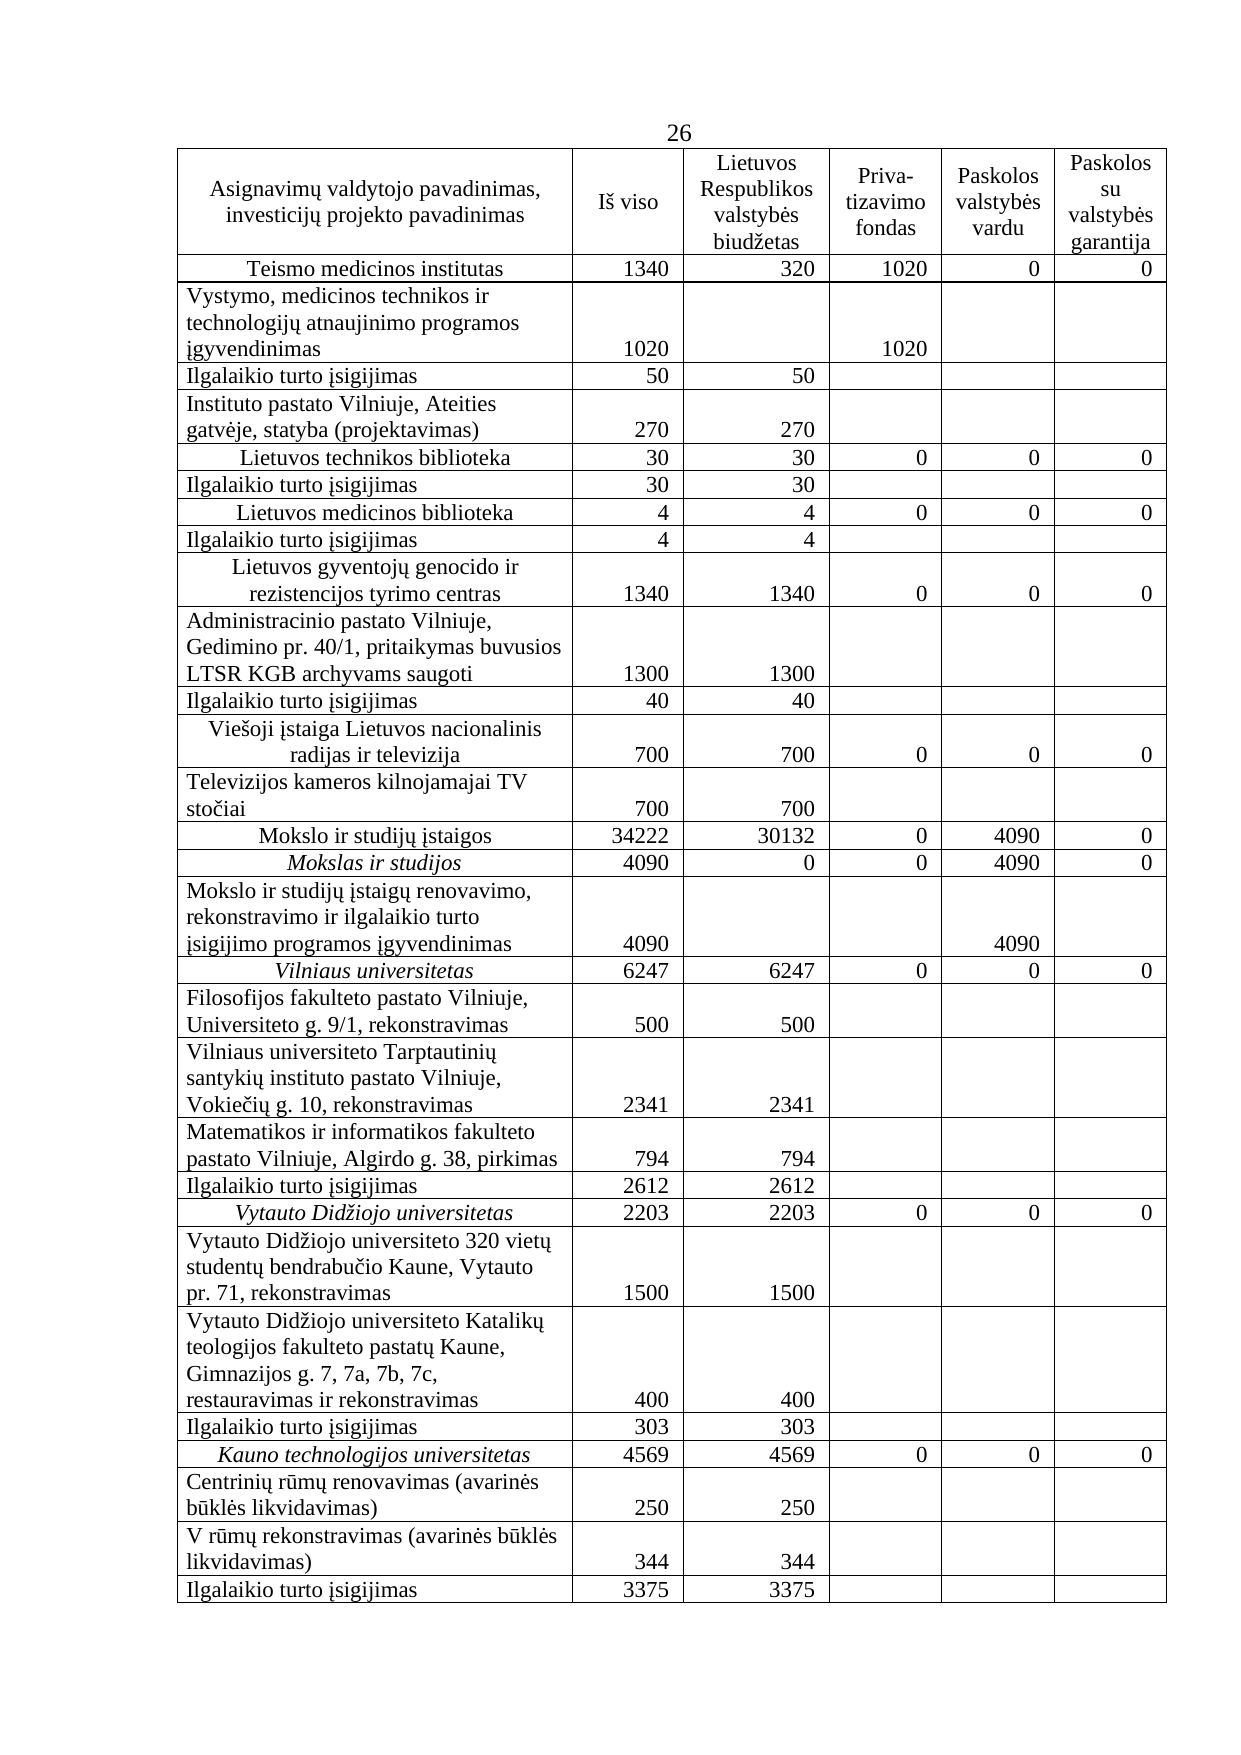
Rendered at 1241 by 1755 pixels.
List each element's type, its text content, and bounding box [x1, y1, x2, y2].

table_cell 2203 [573, 1199, 683, 1226]
table_cell 4090 [942, 822, 1054, 848]
table_cell 1500 [684, 1227, 829, 1306]
table_cell [942, 526, 1054, 552]
table_cell 1500 [573, 1227, 683, 1306]
table_cell [1055, 1413, 1166, 1440]
table_cell Mokslas ir studijos [178, 850, 572, 876]
table_cell [684, 283, 829, 362]
table_cell 30 [684, 444, 829, 470]
table_cell 4 [573, 499, 683, 525]
table_cell 4 [684, 526, 829, 552]
table_cell 6247 [684, 957, 829, 983]
table_cell 700 [573, 715, 683, 767]
table_cell 2203 [684, 1199, 829, 1226]
table_cell Centrinių rūmų renovavimas (avarinės būklės likvidavimas) [178, 1468, 572, 1521]
table_cell [1055, 1576, 1166, 1602]
table_cell [942, 1468, 1054, 1521]
table_cell Lietuvos medicinos biblioteka [178, 499, 572, 525]
table_cell Teismo medicinos institutas [178, 255, 572, 281]
table_cell [830, 984, 941, 1037]
table_cell 700 [684, 768, 829, 821]
table_cell V rūmų rekonstravimas (avarinės būklės likvidavimas) [178, 1522, 572, 1574]
table_cell [830, 1172, 941, 1198]
table_cell 4090 [573, 850, 683, 876]
table_cell 30132 [684, 822, 829, 848]
table_cell [942, 363, 1054, 389]
table_cell [1055, 363, 1166, 389]
table_cell 270 [684, 390, 829, 443]
table_cell [830, 471, 941, 497]
table_cell [942, 1307, 1054, 1412]
table_cell [830, 1413, 941, 1440]
table_cell [1055, 471, 1166, 497]
table_cell [1055, 877, 1166, 956]
table_cell 3375 [573, 1576, 683, 1602]
table_cell 500 [573, 984, 683, 1037]
table_cell [1055, 1307, 1166, 1412]
table_cell [1055, 1468, 1166, 1521]
table_cell 0 [830, 850, 941, 876]
table_cell 0 [1055, 1199, 1166, 1226]
table_cell 700 [573, 768, 683, 821]
table_cell Vilniaus universiteto Tarptautinių santykių instituto pastato Vilniuje, Vokiečių g. 10, rekonstravimas [178, 1038, 572, 1117]
table_cell 40 [573, 687, 683, 713]
table_cell 344 [684, 1522, 829, 1574]
table_cell [942, 1172, 1054, 1198]
table_cell [1055, 1172, 1166, 1198]
table_cell Ilgalaikio turto įsigijimas [178, 1172, 572, 1198]
table_cell Lietuvos technikos biblioteka [178, 444, 572, 470]
table_cell [942, 687, 1054, 713]
table_cell 0 [1055, 1441, 1166, 1467]
table_cell [1055, 984, 1166, 1037]
table_cell [1055, 526, 1166, 552]
table_cell [830, 877, 941, 956]
table_cell 0 [1055, 715, 1166, 767]
table_cell [942, 984, 1054, 1037]
table_cell 400 [573, 1307, 683, 1412]
table_cell 400 [684, 1307, 829, 1412]
table_cell Vytauto Didžiojo universiteto 320 vietų studentų bendrabučio Kaune, Vytauto pr. 71, rekonstravimas [178, 1227, 572, 1306]
table_cell [1055, 607, 1166, 686]
table_cell [942, 471, 1054, 497]
table_cell 0 [830, 1199, 941, 1226]
table_cell [830, 363, 941, 389]
table_cell 2612 [573, 1172, 683, 1198]
table_cell Lietuvos gyventojų genocido ir rezistencijos tyrimo centras [178, 553, 572, 606]
table_cell Ilgalaikio turto įsigijimas [178, 1576, 572, 1602]
table_cell 0 [830, 553, 941, 606]
table_cell 40 [684, 687, 829, 713]
table_cell [830, 1307, 941, 1412]
table_cell 0 [942, 1441, 1054, 1467]
table_cell 30 [684, 471, 829, 497]
table_cell [1055, 283, 1166, 362]
table_cell 1340 [573, 255, 683, 281]
table_cell 344 [573, 1522, 683, 1574]
table_cell Ilgalaikio turto įsigijimas [178, 687, 572, 713]
table_cell 6247 [573, 957, 683, 983]
table_cell 0 [942, 1199, 1054, 1226]
table_cell 700 [684, 715, 829, 767]
table_cell 0 [830, 1441, 941, 1467]
table_cell 0 [830, 957, 941, 983]
table_cell Vytauto Didžiojo universitetas [178, 1199, 572, 1226]
table_cell [942, 1118, 1054, 1171]
table_cell 4569 [684, 1441, 829, 1467]
table_cell 0 [1055, 444, 1166, 470]
table_cell [830, 1118, 941, 1171]
table_cell [942, 1413, 1054, 1440]
table_cell [830, 1227, 941, 1306]
table_cell Vytauto Didžiojo universiteto Katalikų teologijos fakulteto pastatų Kaune, Gimnazijos g. 7, 7a, 7b, 7c, restauravimas ir rekonstravimas [178, 1307, 572, 1412]
table_cell [830, 607, 941, 686]
table_cell [830, 687, 941, 713]
table_cell [942, 390, 1054, 443]
table_cell Kauno technologijos universitetas [178, 1441, 572, 1467]
table_cell 0 [1055, 553, 1166, 606]
table_cell 0 [830, 499, 941, 525]
table_cell Administracinio pastato Vilniuje, Gedimino pr. 40/1, pritaikymas buvusios LTSR KGB archyvams saugoti [178, 607, 572, 686]
table_cell 303 [684, 1413, 829, 1440]
table_cell 1020 [830, 283, 941, 362]
table_cell 0 [1055, 255, 1166, 281]
table_cell Mokslo ir studijų įstaigų renovavimo, rekonstravimo ir ilgalaikio turto įsigijimo programos įgyvendinimas [178, 877, 572, 956]
table_cell 0 [942, 255, 1054, 281]
table_cell 30 [573, 444, 683, 470]
table_header Iš viso [573, 149, 683, 254]
table_header Paskolos su valstybės garantija [1055, 149, 1166, 254]
table_cell [1055, 1118, 1166, 1171]
table_cell 0 [942, 715, 1054, 767]
table_cell Ilgalaikio turto įsigijimas [178, 363, 572, 389]
table_cell 2612 [684, 1172, 829, 1198]
table_cell 0 [942, 553, 1054, 606]
table_cell [1055, 390, 1166, 443]
table_header Priva-tizavimo fondas [830, 149, 941, 254]
table_cell 34222 [573, 822, 683, 848]
table_cell [942, 1522, 1054, 1574]
table_cell 0 [1055, 957, 1166, 983]
table_cell [942, 1576, 1054, 1602]
table_cell 0 [1055, 850, 1166, 876]
table_cell [942, 1038, 1054, 1117]
table_cell 0 [830, 444, 941, 470]
table_cell Filosofijos fakulteto pastato Vilniuje, Universiteto g. 9/1, rekonstravimas [178, 984, 572, 1037]
table_header Lietuvos Respublikos valstybės biudžetas [684, 149, 829, 254]
table_header Asignavimų valdytojo pavadinimas, investicijų projekto pavadinimas [178, 149, 572, 254]
table_cell 30 [573, 471, 683, 497]
table_cell 303 [573, 1413, 683, 1440]
table_cell Mokslo ir studijų įstaigos [178, 822, 572, 848]
table_cell 0 [684, 850, 829, 876]
table_cell 1340 [684, 553, 829, 606]
table_cell 50 [573, 363, 683, 389]
table_cell [1055, 1227, 1166, 1306]
table_cell [830, 526, 941, 552]
table_cell 1020 [830, 255, 941, 281]
table_cell 0 [942, 957, 1054, 983]
table_cell 4090 [942, 850, 1054, 876]
table_cell Ilgalaikio turto įsigijimas [178, 471, 572, 497]
table_cell 270 [573, 390, 683, 443]
table_header Paskolos valstybės vardu [942, 149, 1054, 254]
table_cell Ilgalaikio turto įsigijimas [178, 526, 572, 552]
table_cell 0 [942, 444, 1054, 470]
table_cell 2341 [573, 1038, 683, 1117]
table_cell 4569 [573, 1441, 683, 1467]
table_cell 1300 [684, 607, 829, 686]
table_cell Instituto pastato Vilniuje, Ateities gatvėje, statyba (projektavimas) [178, 390, 572, 443]
table_cell [684, 877, 829, 956]
table_cell 250 [573, 1468, 683, 1521]
table_cell 0 [830, 822, 941, 848]
table_cell [1055, 1038, 1166, 1117]
table_cell 1300 [573, 607, 683, 686]
table_cell [1055, 687, 1166, 713]
table_cell [1055, 1522, 1166, 1574]
table_cell [830, 390, 941, 443]
table_cell 4090 [942, 877, 1054, 956]
table_cell 500 [684, 984, 829, 1037]
table_cell 0 [1055, 499, 1166, 525]
table_cell 50 [684, 363, 829, 389]
table_cell 3375 [684, 1576, 829, 1602]
table_cell [942, 283, 1054, 362]
table_cell 320 [684, 255, 829, 281]
table_cell 4 [684, 499, 829, 525]
table_cell [830, 1468, 941, 1521]
table_cell Televizijos kameros kilnojamajai TV stočiai [178, 768, 572, 821]
table_cell [942, 607, 1054, 686]
table_cell Matematikos ir informatikos fakulteto pastato Vilniuje, Algirdo g. 38, pirkimas [178, 1118, 572, 1171]
table_cell Viešoji įstaiga Lietuvos nacionalinis radijas ir televizija [178, 715, 572, 767]
table_cell 4090 [573, 877, 683, 956]
table_cell [942, 1227, 1054, 1306]
table_cell 794 [573, 1118, 683, 1171]
table_cell [1055, 768, 1166, 821]
table_cell 2341 [684, 1038, 829, 1117]
table_cell 0 [942, 499, 1054, 525]
table_cell 1020 [573, 283, 683, 362]
table_cell Vilniaus universitetas [178, 957, 572, 983]
table_cell [830, 1038, 941, 1117]
table_cell 1340 [573, 553, 683, 606]
table_cell [830, 768, 941, 821]
table_cell 0 [1055, 822, 1166, 848]
table_cell [830, 1576, 941, 1602]
table_cell 4 [573, 526, 683, 552]
table_cell 0 [830, 715, 941, 767]
table_cell 250 [684, 1468, 829, 1521]
table_cell 794 [684, 1118, 829, 1171]
table_cell Ilgalaikio turto įsigijimas [178, 1413, 572, 1440]
table_cell [942, 768, 1054, 821]
table_cell [830, 1522, 941, 1574]
table_cell Vystymo, medicinos technikos ir technologijų atnaujinimo programos įgyvendinimas [178, 283, 572, 362]
